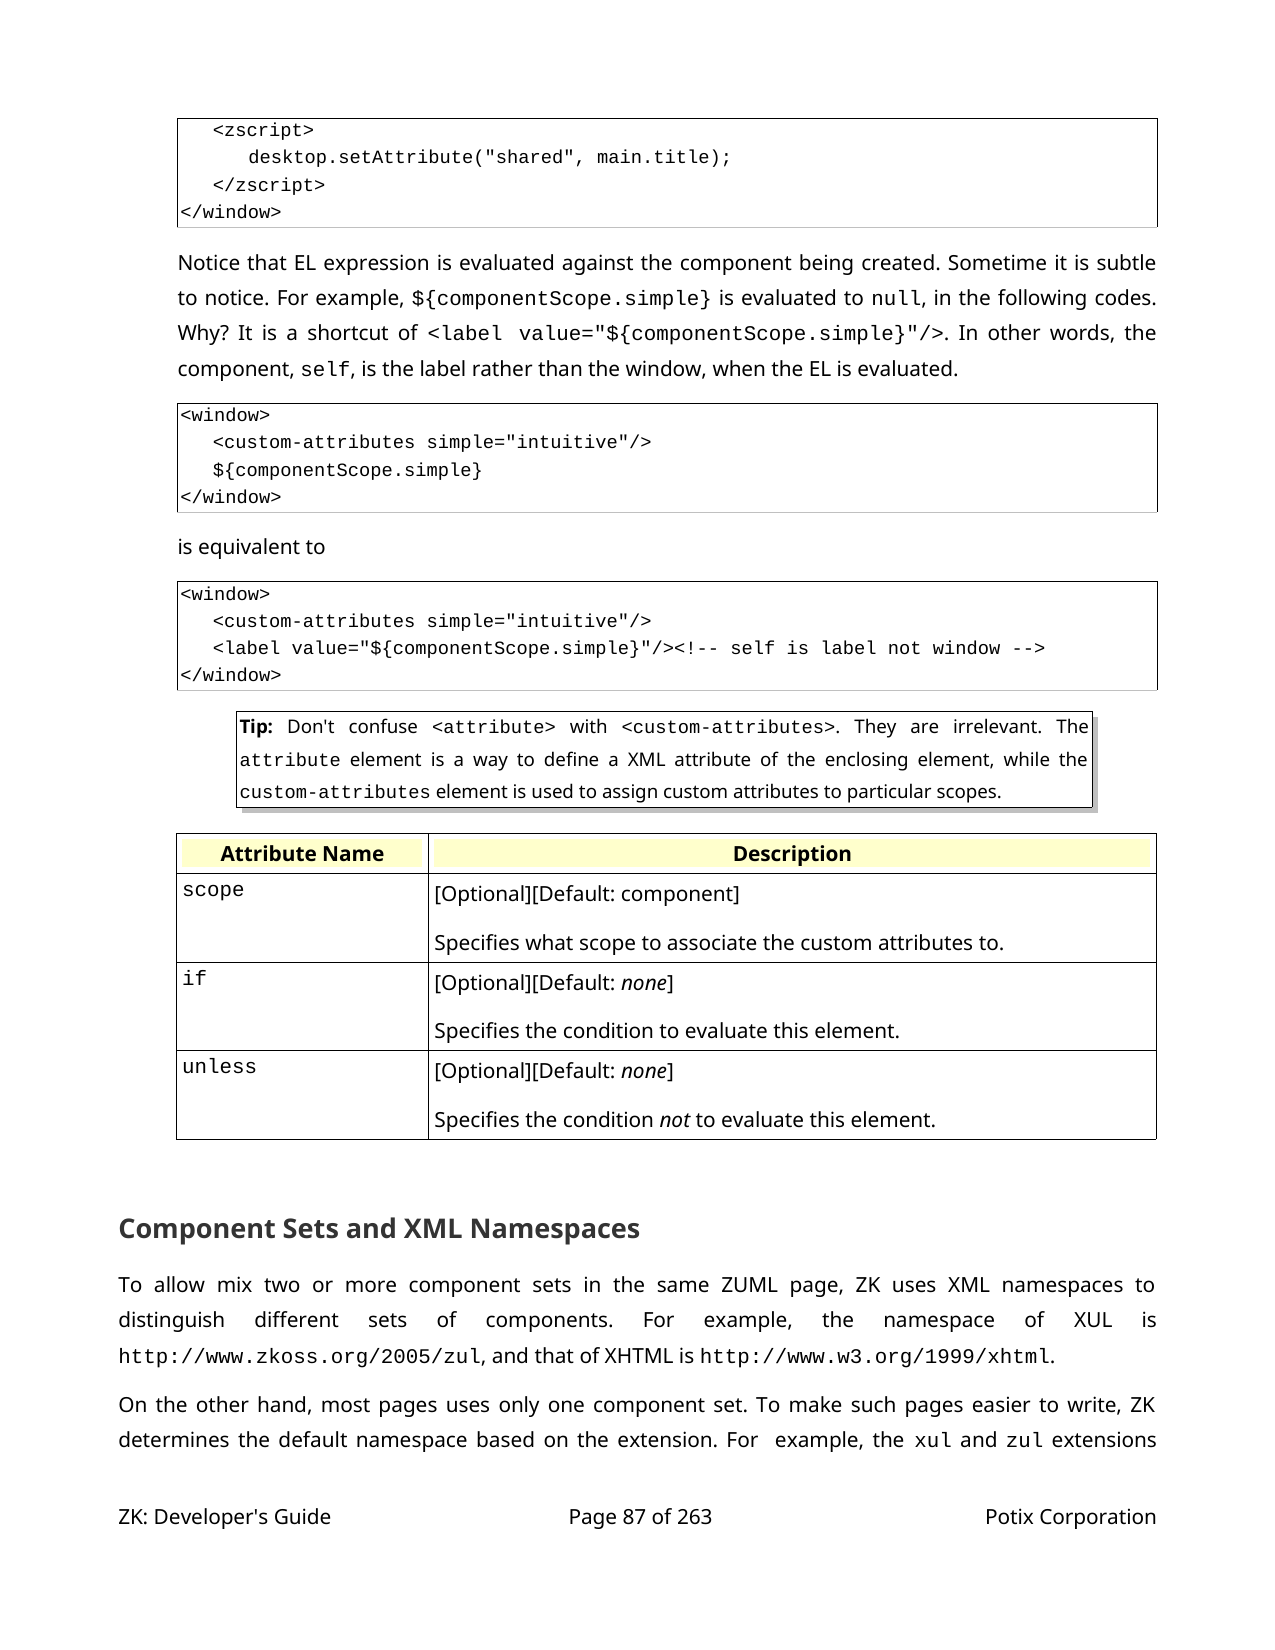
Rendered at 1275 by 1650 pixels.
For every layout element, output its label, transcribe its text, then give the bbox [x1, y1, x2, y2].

text </window> [178, 200, 1157, 227]
text Notice that EL expression is evaluated against the component being created. Sometime it is subtle to notice. For example, ${componentScope.simple} is evaluated to null, in the following codes. Why? It is a shortcut of <label value="${componentScope.simple}"/>. In other words, the component, self, is the label rather than the window, when the EL is evaluated. [177, 248, 1157, 382]
text <label value="${componentScope.simple}"/><!-- self is label not window --> [178, 636, 1157, 660]
text On the other hand, most pages uses only one component set. To make such pages easier to write, ZK determines the default namespace based on the extension. For example, the xul and zul extensions [118, 1390, 1157, 1454]
text <window> [178, 582, 1157, 606]
text <window> [178, 404, 1157, 427]
text </window> [178, 484, 1157, 512]
subtitle Component Sets and XML Namespaces [118, 1210, 1157, 1247]
text ${componentScope.simple} [178, 457, 1157, 482]
table_cell [Optional][Default: none] Specifies the condition to evaluate this element. [429, 963, 1156, 1050]
table_cell [Optional][Default: none] Specifies the condition not to evaluate this element. [429, 1051, 1156, 1139]
table_cell [Optional][Default: component] Specifies what scope to associate the custom attributes to. [429, 874, 1156, 962]
text <custom-attributes simple="intuitive"/> [178, 608, 1157, 633]
text <zscript> [178, 119, 1157, 142]
table_header Attribute Name [177, 834, 428, 873]
text <custom-attributes simple="intuitive"/> [178, 430, 1157, 454]
text </zscript> [178, 172, 1157, 197]
table_cell scope [177, 874, 428, 962]
text desktop.setAttribute("shared", main.title); [178, 145, 1157, 169]
text is equivalent to [177, 532, 1157, 561]
text To allow mix two or more component sets in the same ZUML page, ZK uses XML namespaces to distinguish different sets of components. For example, the namespace of XUL is http://www.zkoss.org/2005/zul, and that of XHTML is http://www.w3.org/1999/xhtml. [118, 1270, 1157, 1369]
table_header Description [429, 834, 1156, 873]
table_cell unless [177, 1051, 428, 1139]
text </window> [178, 663, 1157, 690]
table_cell if [177, 963, 428, 1050]
text Tip: Don't confuse <attribute> with <custom-attributes>. They are irrelevant. The attribute element is a way to define a XML attribute of the enclosing element, while the custom-attributes element is used to assign custom attributes to particular scopes. [237, 712, 1092, 807]
